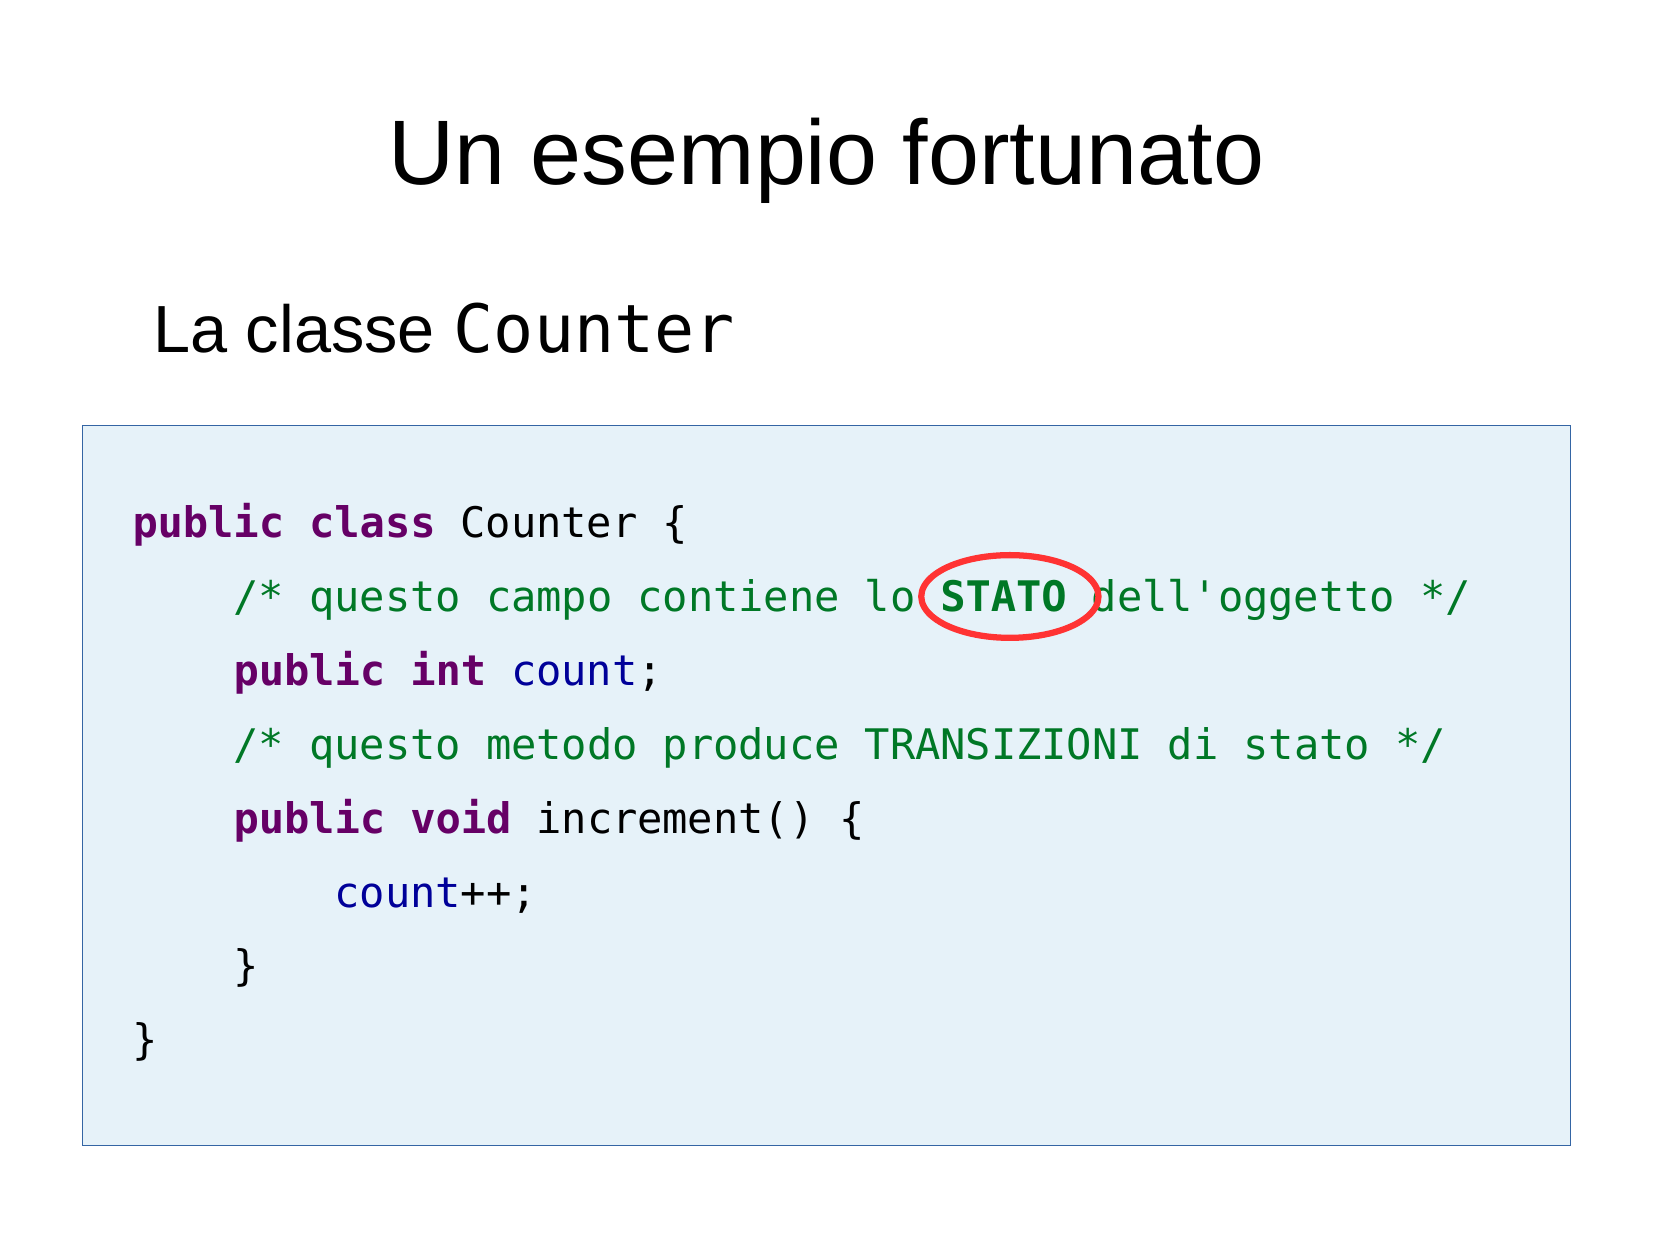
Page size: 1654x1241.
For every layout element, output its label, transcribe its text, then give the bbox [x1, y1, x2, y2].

title Un esempio fortunato [82, 49, 1571, 257]
list public class Counter { /* questo campo contiene lo STATO dell'oggetto */ public int count; /* questo metodo produce TRANSIZIONI di stato */ public void increment() { count++; } } [82, 425, 1571, 1146]
list La classe Counter [82, 290, 1571, 425]
